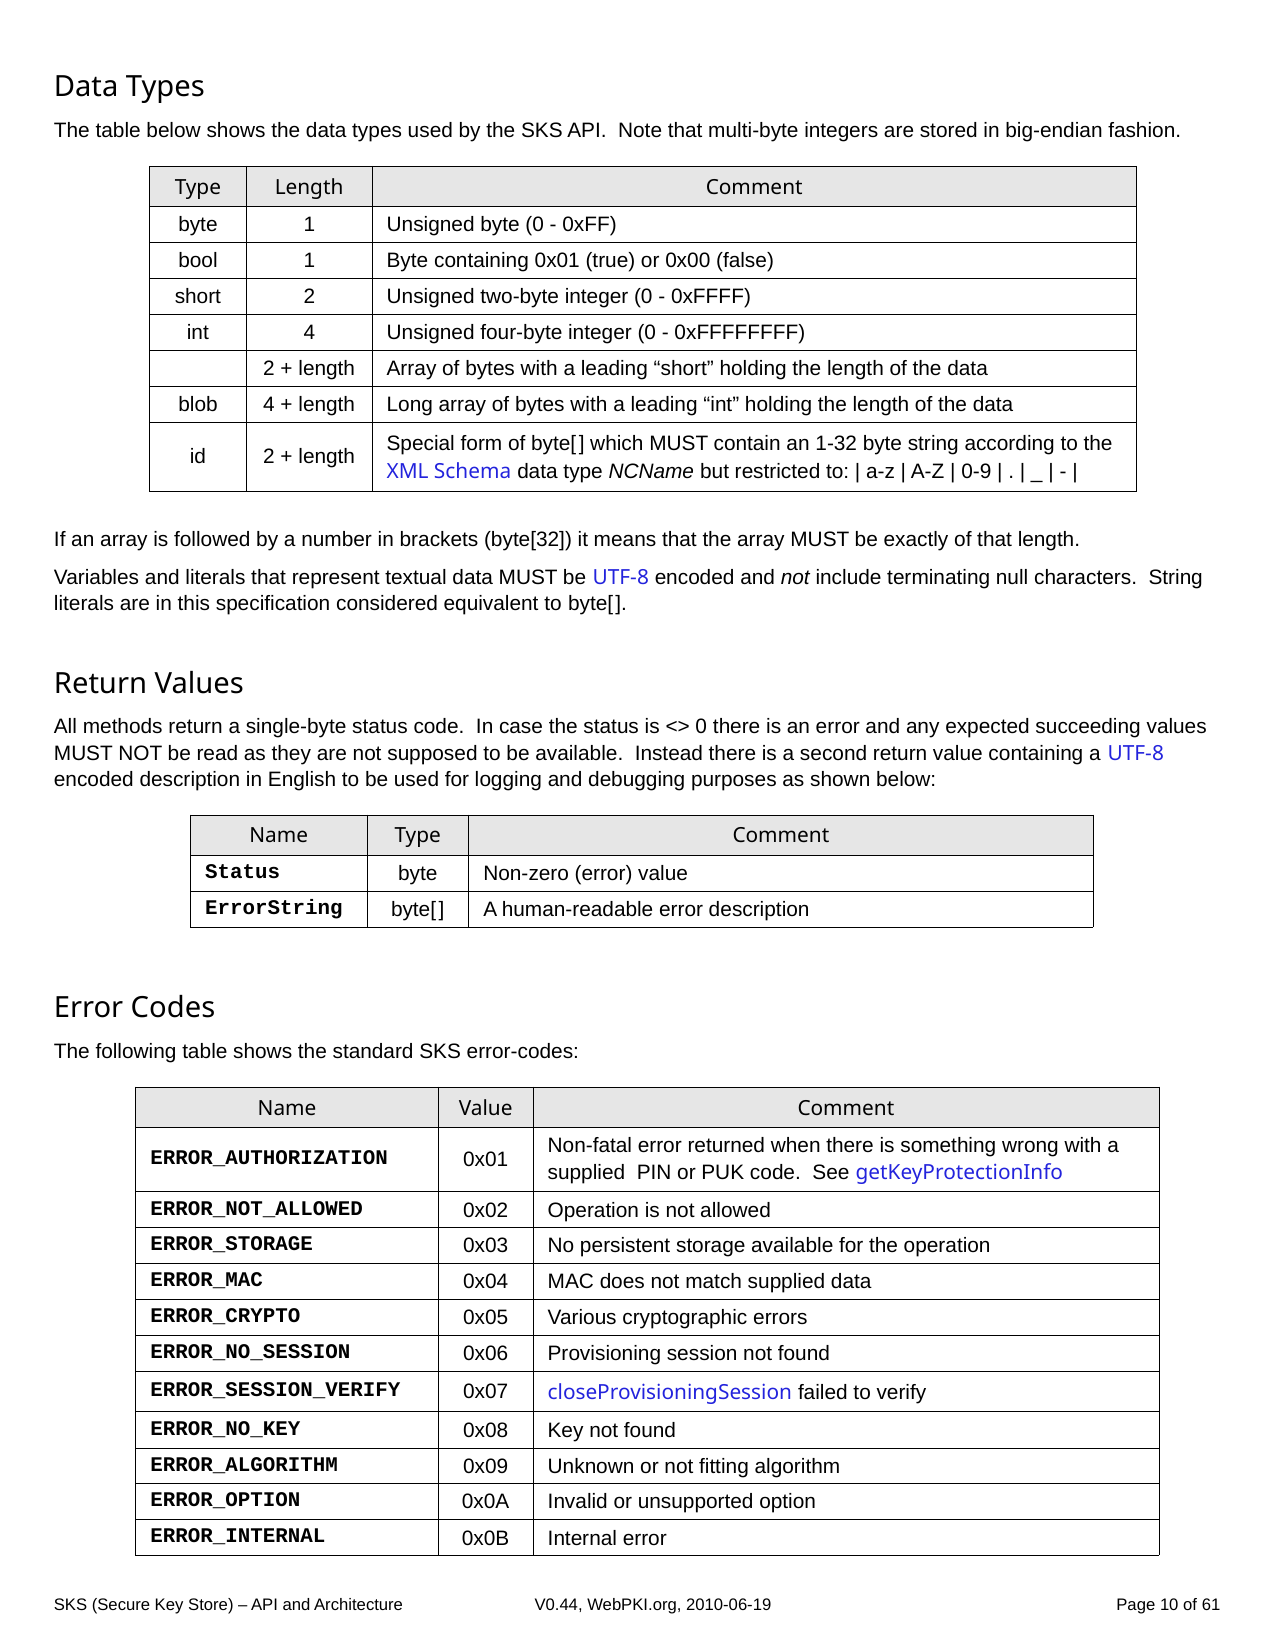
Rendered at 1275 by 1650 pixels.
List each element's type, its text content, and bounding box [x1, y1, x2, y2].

table_cell 0x0B [439, 1520, 533, 1555]
table_cell id [150, 423, 246, 491]
table_cell ERROR_ALGORITHM [136, 1449, 438, 1483]
table_cell A human-readable error description [469, 892, 1093, 927]
table_cell 0x04 [439, 1264, 533, 1299]
table_cell closeProvisioningSession failed to verify [534, 1372, 1159, 1411]
table_cell Byte containing 0x01 (true) or 0x00 (false) [373, 243, 1136, 278]
subtitle Error Codes [54, 987, 1221, 1026]
table_cell 1 [247, 207, 372, 242]
text Variables and literals that represent textual data MUST be UTF-8 encoded and not include terminating null characters. String literals are in this specification considered equivalent to byte[ ]. [54, 562, 1221, 614]
table_cell ERROR_MAC [136, 1264, 438, 1299]
table_cell ERROR_AUTHORIZATION [136, 1128, 438, 1191]
table_cell 0x03 [439, 1228, 533, 1263]
table_cell ERROR_OPTION [136, 1484, 438, 1519]
table_cell ERROR_STORAGE [136, 1228, 438, 1263]
table_cell 0x06 [439, 1336, 533, 1371]
table_header Comment [534, 1088, 1159, 1127]
table_cell Key not found [534, 1412, 1159, 1447]
table_cell No persistent storage available for the operation [534, 1228, 1159, 1263]
table_cell int [150, 315, 246, 350]
table_cell 4 + length [247, 387, 372, 422]
table_cell 0x01 [439, 1128, 533, 1191]
table_cell 2 [247, 279, 372, 314]
table_cell Unsigned two-byte integer (0 - 0xFFFF) [373, 279, 1136, 314]
table_cell Various cryptographic errors [534, 1300, 1159, 1335]
table_cell ERROR_NOT_ALLOWED [136, 1192, 438, 1227]
table_cell Provisioning session not found [534, 1336, 1159, 1371]
table_header Comment [469, 816, 1093, 855]
table_cell ERROR_NO_SESSION [136, 1336, 438, 1371]
table_cell Status [191, 856, 367, 891]
table_header Type [150, 167, 246, 206]
table_cell 2 + length [247, 423, 372, 491]
table_cell 0x08 [439, 1412, 533, 1447]
table_cell 0x07 [439, 1372, 533, 1411]
table_cell byte [150, 207, 246, 242]
text The following table shows the standard SKS error-codes: [54, 1039, 1221, 1087]
table_header Length [247, 167, 372, 206]
table_cell Invalid or unsupported option [534, 1484, 1159, 1519]
table_cell 4 [247, 315, 372, 350]
table_cell ERROR_CRYPTO [136, 1300, 438, 1335]
table_cell ERROR_NO_KEY [136, 1412, 438, 1447]
table_cell 2 + length [247, 351, 372, 386]
table_cell 0x0A [439, 1484, 533, 1519]
table_header Comment [373, 167, 1136, 206]
table_cell byte⁮[ ] [368, 892, 468, 927]
text All methods return a single-byte status code. In case the status is <> 0 there is an error and any expected succeeding values MUST NOT be read as they are not supposed to be available. Instead there is a second return value containing a UTF-8 encoded description in English to be used for logging and debugging purposes as shown below: [54, 714, 1221, 814]
table_cell Operation is not allowed [534, 1192, 1159, 1227]
table_header Type [368, 816, 468, 855]
table_cell Internal error [534, 1520, 1159, 1555]
table_cell 0x02 [439, 1192, 533, 1227]
table_cell 1 [247, 243, 372, 278]
table_cell Non-zero (error) value [469, 856, 1093, 891]
table_cell Non-fatal error returned when there is something wrong with a supplied PIN or PUK code. See getKeyProtectionInfo [534, 1128, 1159, 1191]
table_cell byte [368, 856, 468, 891]
table_cell ERROR_INTERNAL [136, 1520, 438, 1555]
table_cell Long array of bytes with a leading “int” holding the length of the data [373, 387, 1136, 422]
subtitle Data Types [54, 66, 1221, 105]
table_cell Array of bytes with a leading “short” holding the length of the data [373, 351, 1136, 386]
table_cell MAC does not match supplied data [534, 1264, 1159, 1299]
text If an array is followed by a number in brackets (byte[32]) it means that the array MUST be exactly of that length. [54, 526, 1221, 550]
text The table below shows the data types used by the SKS API. Note that multi-byte integers are stored in big-endian fashion. [54, 118, 1221, 166]
table_cell 0x05 [439, 1300, 533, 1335]
table_cell Unsigned four-byte integer (0 - 0xFFFFFFFF) [373, 315, 1136, 350]
table_cell Unknown or not fitting algorithm [534, 1449, 1159, 1483]
table_cell bool [150, 243, 246, 278]
table_header Value [439, 1088, 533, 1127]
table_cell ERROR_SESSION_VERIFY [136, 1372, 438, 1411]
table_cell Unsigned byte (0 - 0xFF) [373, 207, 1136, 242]
table_cell blob [150, 387, 246, 422]
table_cell ErrorString [191, 892, 367, 927]
table_header Name [136, 1088, 438, 1127]
subtitle Return Values [54, 662, 1221, 702]
table_cell Special form of byte[ ] which MUST contain an 1-32 byte string according to the XML Schema data type NCName but restricted to: | a-z | A-Z | 0-9 | . | _ | - | [373, 423, 1136, 491]
table_cell 0x09 [439, 1449, 533, 1483]
table_header Name [191, 816, 367, 855]
table_cell [150, 351, 246, 386]
table_cell short [150, 279, 246, 314]
